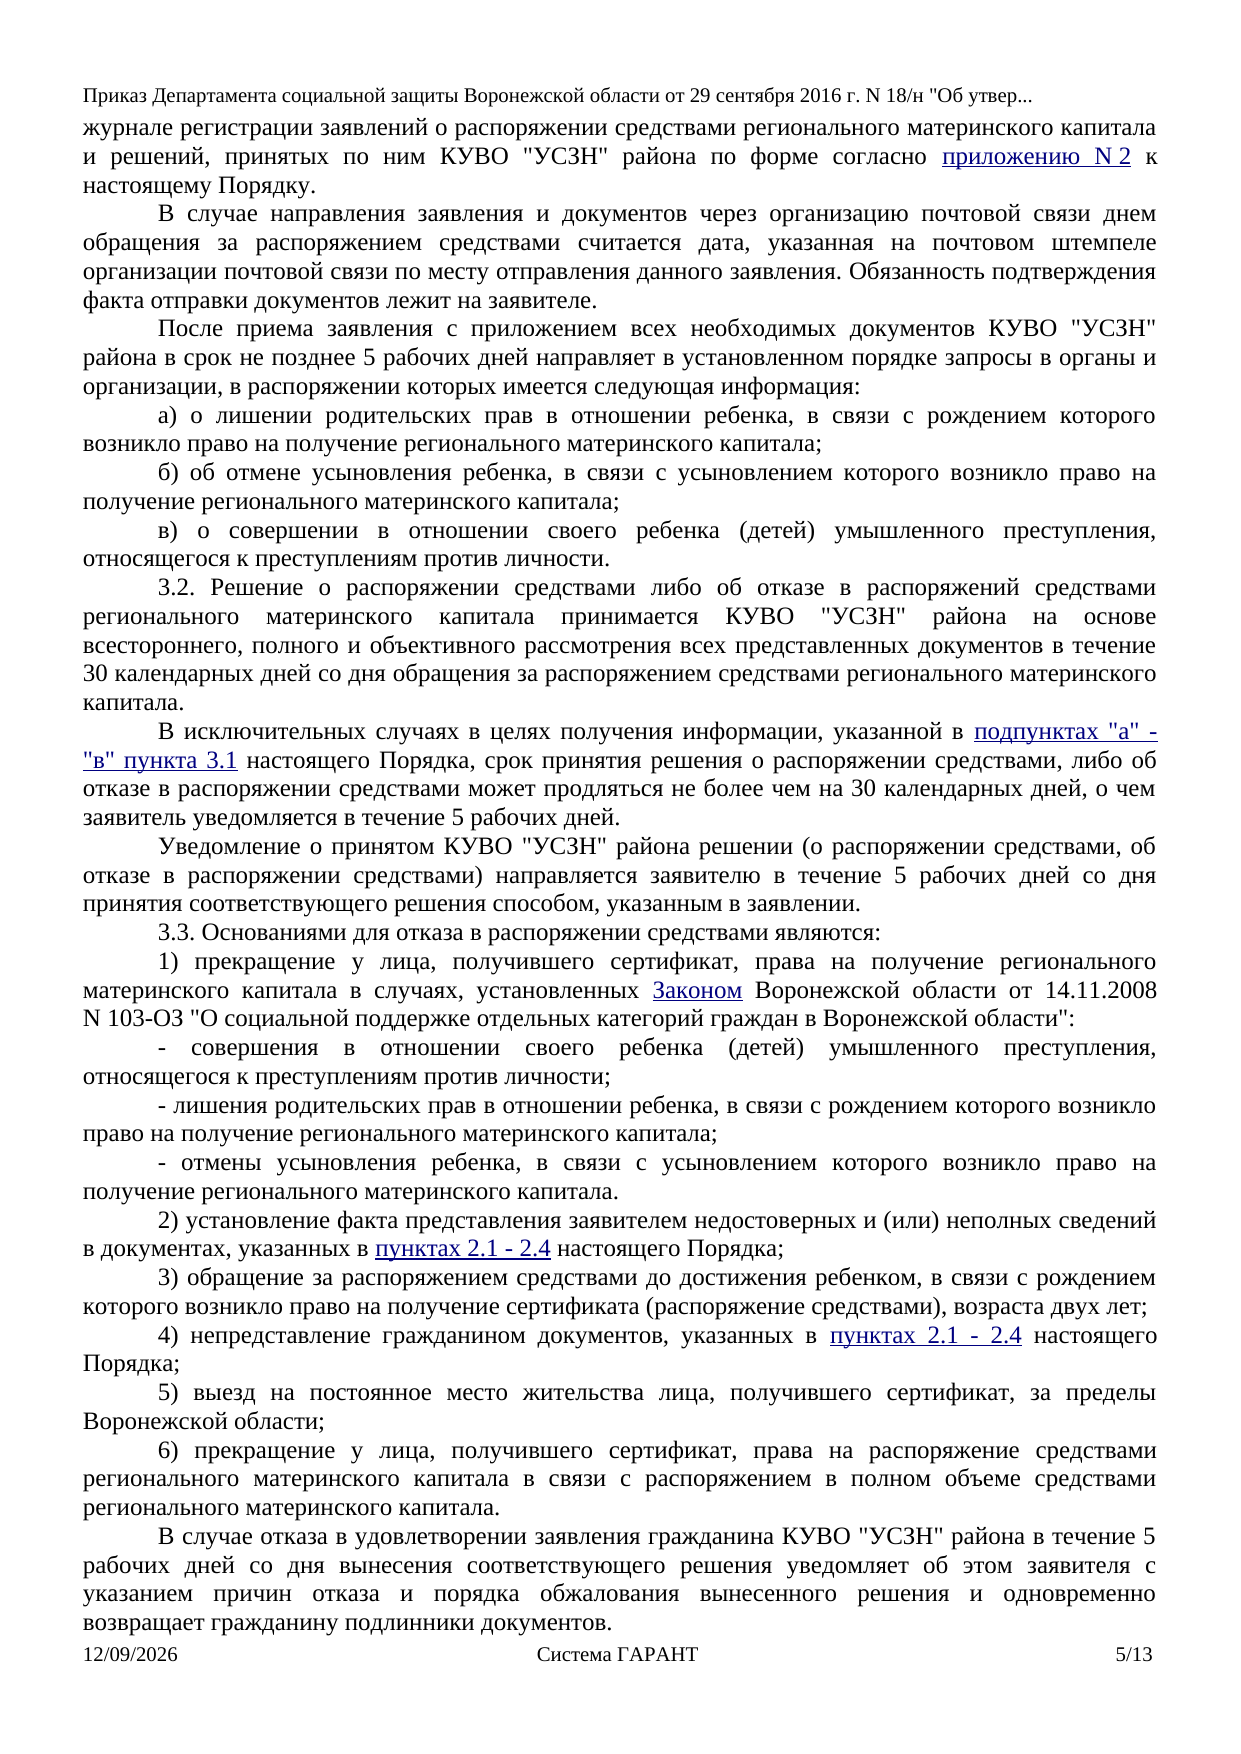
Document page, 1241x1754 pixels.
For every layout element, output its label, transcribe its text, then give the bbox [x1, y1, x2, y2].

text 3.3. Основаниями для отказа в распоряжении средствами являются: [83, 917, 1157, 946]
text В случае направления заявления и документов через организацию почтовой связи днем обращения за распоряжением средствами считается дата, указанная на почтовом штемпеле организации почтовой связи по месту отправления данного заявления. Обязанность подтверждения факта отправки документов лежит на заявителе. [83, 198, 1157, 313]
text В случае отказа в удовлетворении заявления гражданина КУВО "УСЗН" района в течение 5 рабочих дней со дня вынесения соответствующего решения уведомляет об этом заявителя с указанием причин отказа и порядка обжалования вынесенного решения и одновременно возвращает гражданину подлинники документов. [83, 1521, 1157, 1636]
text Уведомление о принятом КУВО "УСЗН" района решении (о распоряжении средствами, об отказе в распоряжении средствами) направляется заявителю в течение 5 рабочих дней со дня принятия соответствующего решения способом, указанным в заявлении. [83, 831, 1157, 917]
text 2) установление факта представления заявителем недостоверных и (или) неполных сведений в документах, указанных в пунктах 2.1 - 2.4 настоящего Порядка; [83, 1205, 1157, 1262]
text журнале регистрации заявлений о распоряжении средствами регионального материнского капитала и решений, принятых по ним КУВО "УСЗН" района по форме согласно приложению N 2 к настоящему Порядку. [83, 112, 1157, 198]
text в) о совершении в отношении своего ребенка (детей) умышленного преступления, относящегося к преступлениям против личности. [83, 515, 1157, 572]
text 6) прекращение у лица, получившего сертификат, права на распоряжение средствами регионального материнского капитала в связи с распоряжением в полном объеме средствами регионального материнского капитала. [83, 1435, 1157, 1521]
text 4) непредставление гражданином документов, указанных в пунктах 2.1 - 2.4 настоящего Порядка; [83, 1320, 1157, 1377]
text 3) обращение за распоряжением средствами до достижения ребенком, в связи с рождением которого возникло право на получение сертификата (распоряжение средствами), возраста двух лет; [83, 1262, 1157, 1320]
text - совершения в отношении своего ребенка (детей) умышленного преступления, относящегося к преступлениям против личности; [83, 1032, 1157, 1090]
text б) об отмене усыновления ребенка, в связи с усыновлением которого возникло право на получение регионального материнского капитала; [83, 457, 1157, 515]
text 5) выезд на постоянное место жительства лица, получившего сертификат, за пределы Воронежской области; [83, 1377, 1157, 1435]
text 1) прекращение у лица, получившего сертификат, права на получение регионального материнского капитала в случаях, установленных Законом Воронежской области от 14.11.2008 N 103-ОЗ "О социальной поддержке отдельных категорий граждан в Воронежской области": [83, 946, 1157, 1032]
text - лишения родительских прав в отношении ребенка, в связи с рождением которого возникло право на получение регионального материнского капитала; [83, 1090, 1157, 1147]
text После приема заявления с приложением всех необходимых документов КУВО "УСЗН" района в срок не позднее 5 рабочих дней направляет в установленном порядке запросы в органы и организации, в распоряжении которых имеется следующая информация: [83, 313, 1157, 400]
text а) о лишении родительских прав в отношении ребенка, в связи с рождением которого возникло право на получение регионального материнского капитала; [83, 400, 1157, 457]
text - отмены усыновления ребенка, в связи с усыновлением которого возникло право на получение регионального материнского капитала. [83, 1147, 1157, 1205]
text В исключительных случаях в целях получения информации, указанной в подпунктах "а" - "в" пункта 3.1 настоящего Порядка, срок принятия решения о распоряжении средствами, либо об отказе в распоряжении средствами может продляться не более чем на 30 календарных дней, о чем заявитель уведомляется в течение 5 рабочих дней. [83, 716, 1157, 831]
text 3.2. Решение о распоряжении средствами либо об отказе в распоряжений средствами регионального материнского капитала принимается КУВО "УСЗН" района на основе всестороннего, полного и объективного рассмотрения всех представленных документов в течение 30 календарных дней со дня обращения за распоряжением средствами регионального материнского капитала. [83, 572, 1157, 716]
